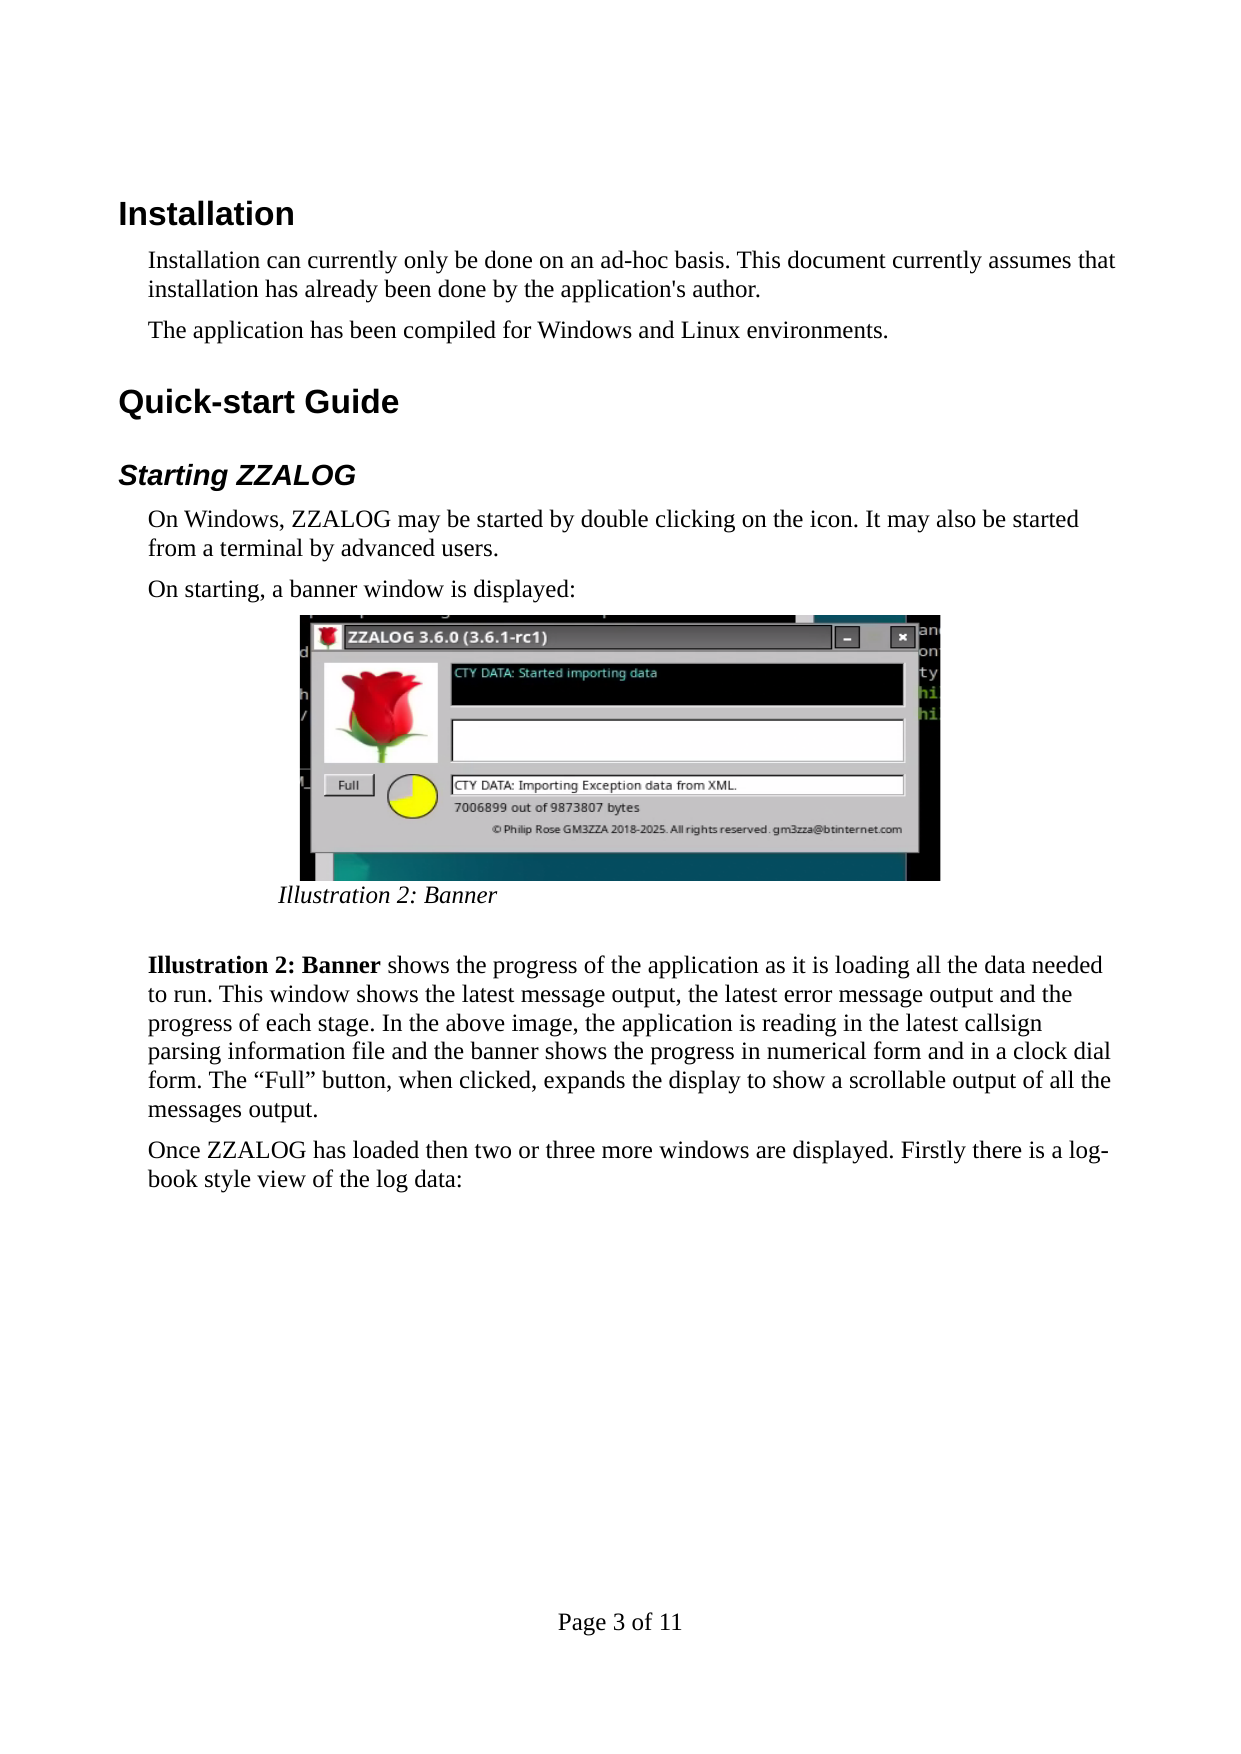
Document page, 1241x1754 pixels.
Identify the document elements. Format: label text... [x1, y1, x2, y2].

subtitle Quick-start Guide [118, 382, 1122, 420]
text On starting, a banner window is displayed: [148, 574, 1122, 603]
text On Windows, ZZALOG may be started by double clicking on the icon. It may also be started from a terminal by advanced users. [148, 504, 1122, 561]
subtitle Starting ZZALOG [118, 458, 1122, 491]
text Installation can currently only be done on an ad-hoc basis. This document currently assumes that installation has already been done by the application's author. [148, 245, 1122, 303]
text The application has been compiled for Windows and Linux environments. [148, 315, 1122, 344]
text Illustration 2: Banner shows the progress of the application as it is loading all the data needed to run. This window shows the latest message output, the latest error message output and the progress of each stage. In the above image, the application is reading in the latest callsign parsing information file and the banner shows the progress in numerical form and in a clock dial form. The “Full” button, when clicked, expands the display to show a scrollable output of all the messages output. [148, 950, 1122, 1123]
text Illustration 2: Banner [278, 881, 962, 909]
subtitle Installation [118, 194, 1122, 233]
text Once ZZALOG has loaded then two or three more windows are displayed. Firstly there is a log-book style view of the log data: [148, 1135, 1122, 1193]
picture [299, 615, 941, 881]
